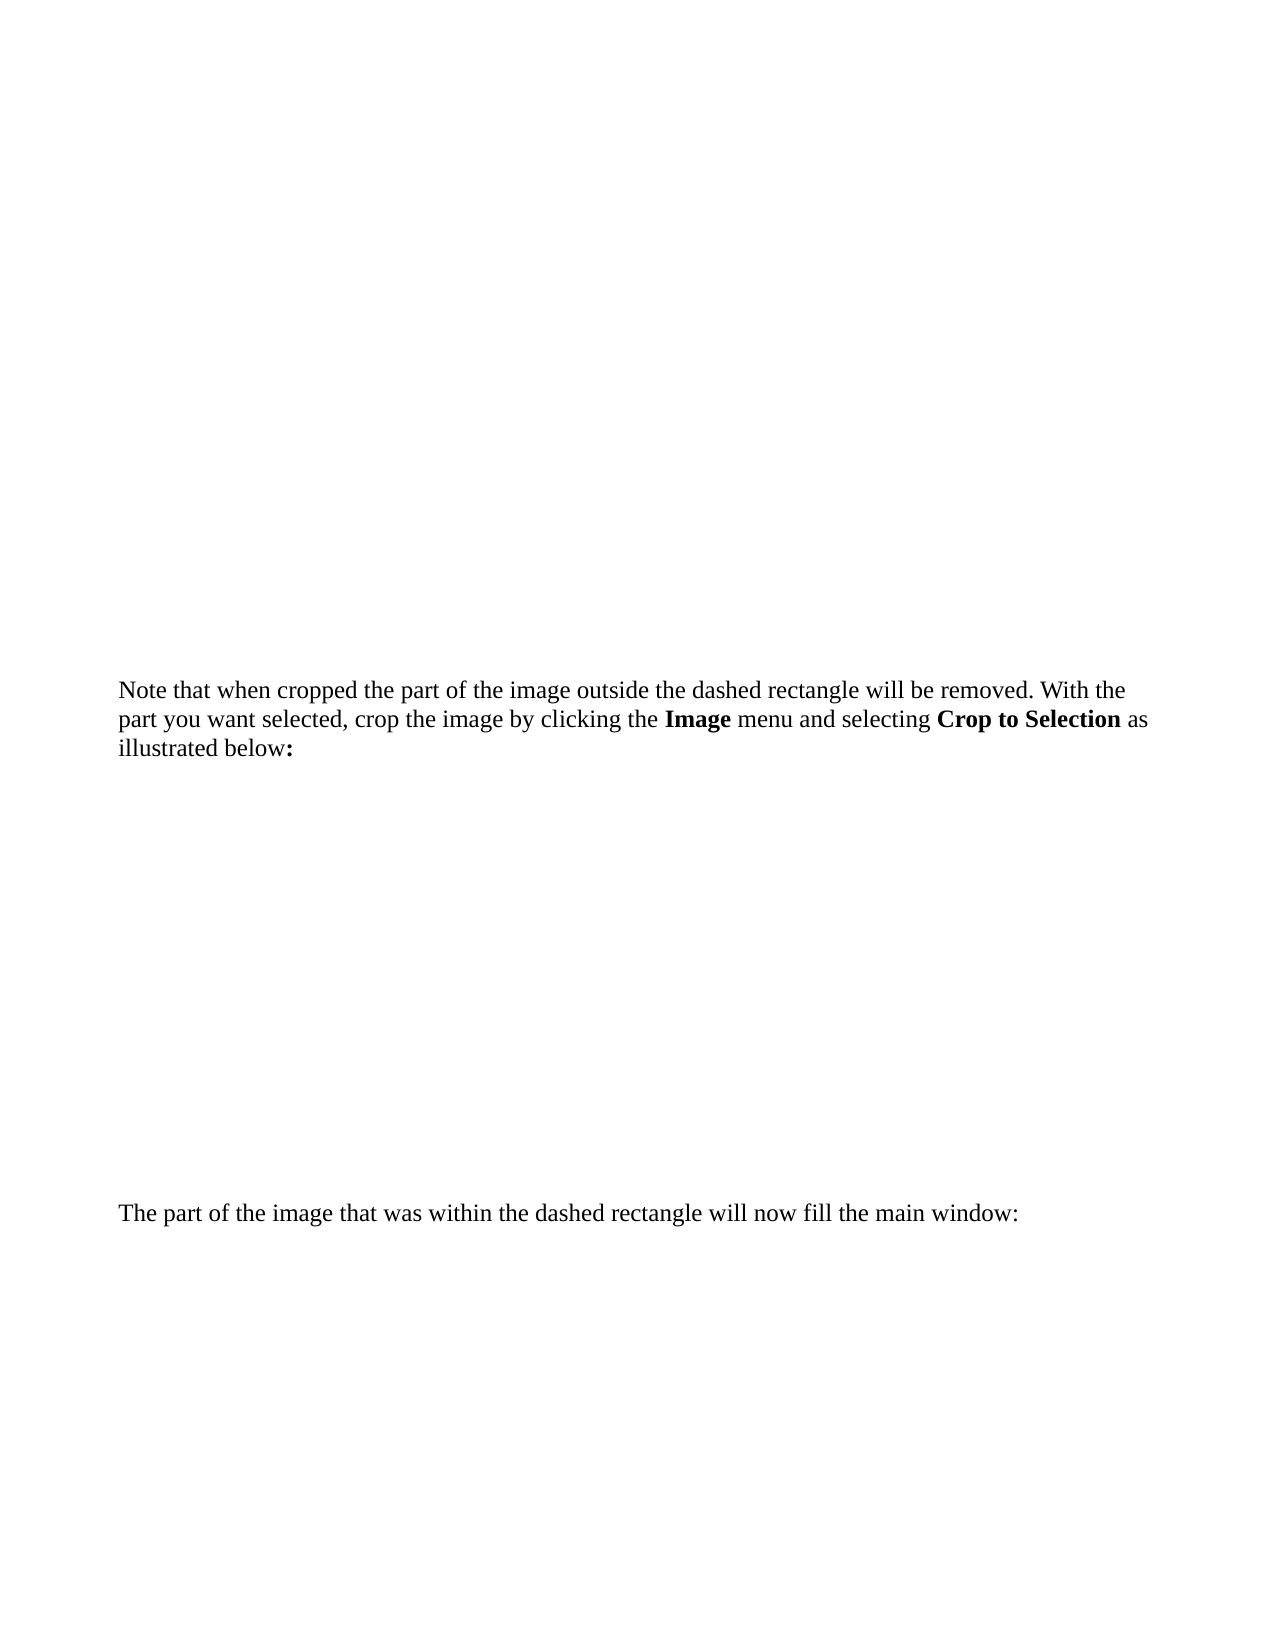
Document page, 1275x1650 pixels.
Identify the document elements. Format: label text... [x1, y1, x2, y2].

text The part of the image that was within the dashed rectangle will now fill the main window: [118, 1063, 1157, 1227]
text Note that when cropped the part of the image outside the dashed rectangle will be removed. With the part you want selected, crop the image by clicking the Image menu and selecting Crop to Selection as illustrated below: [118, 676, 1157, 762]
